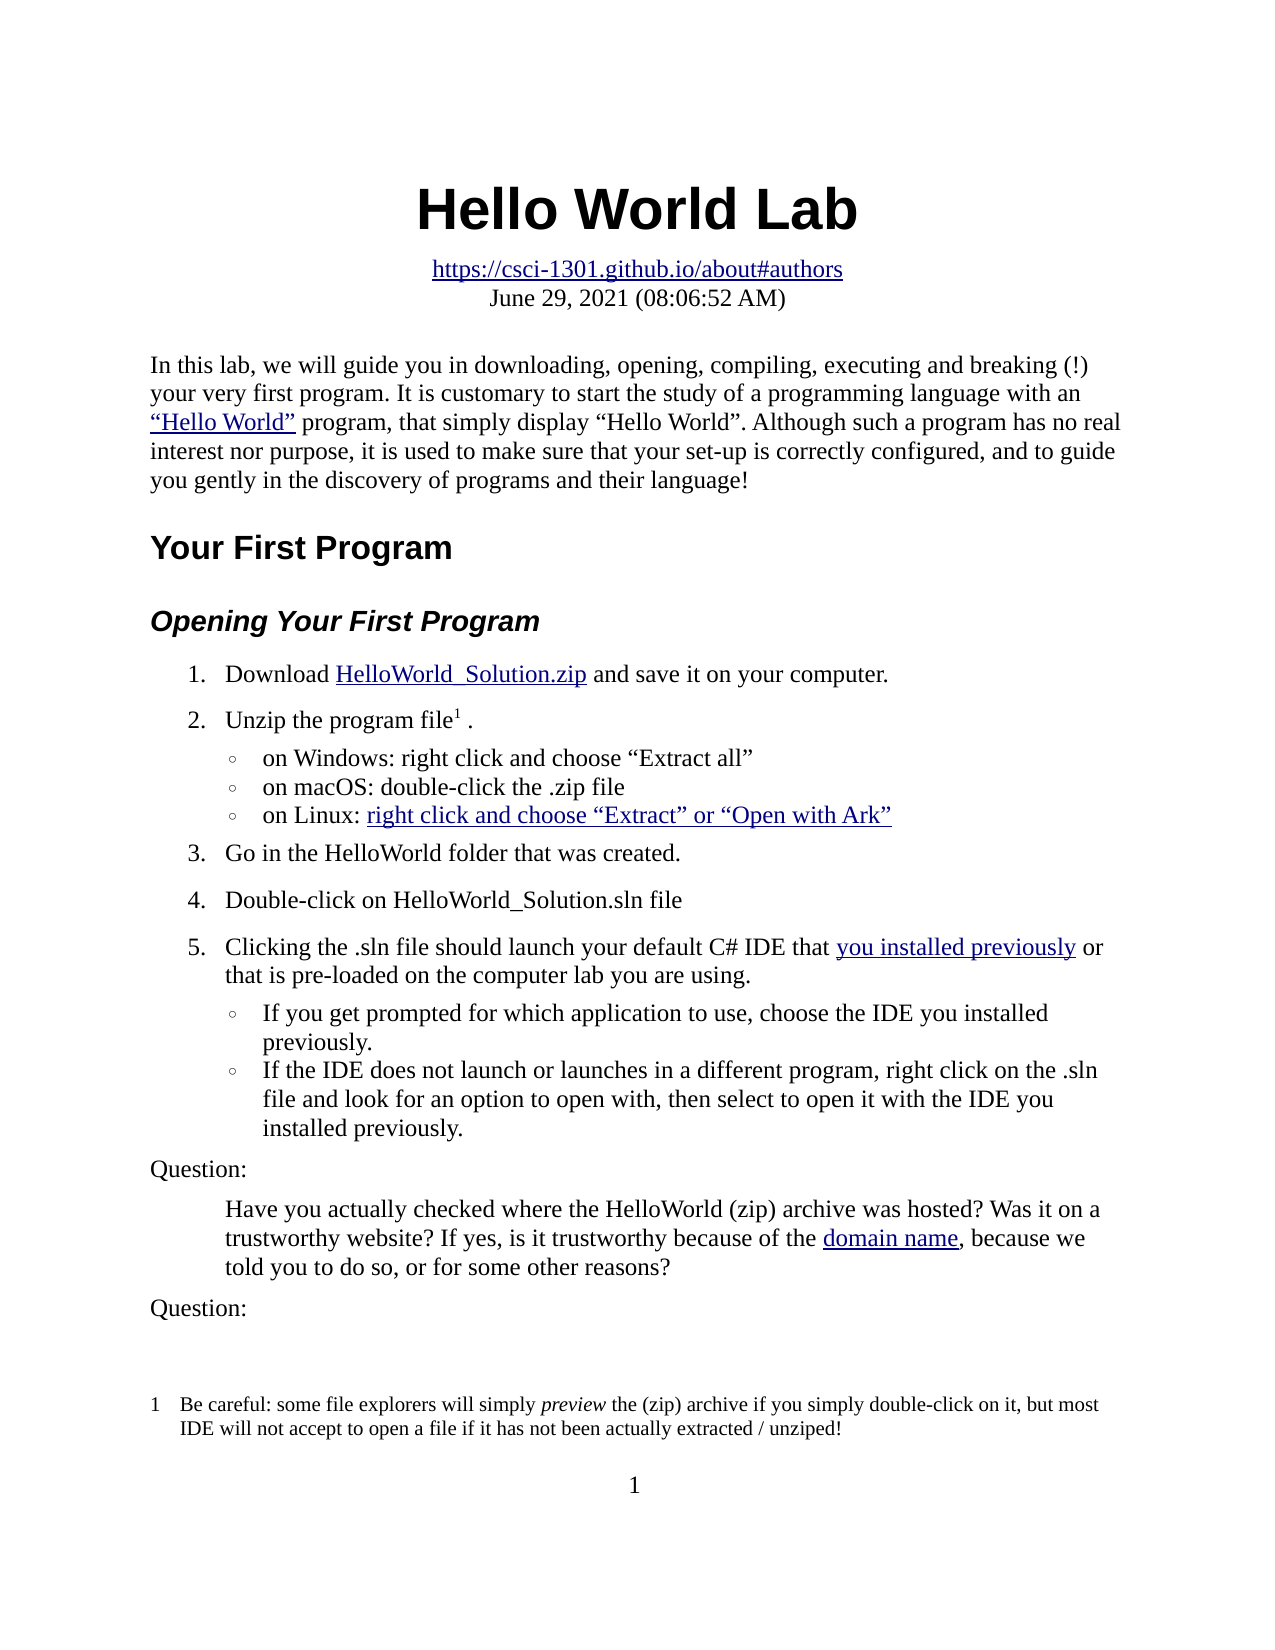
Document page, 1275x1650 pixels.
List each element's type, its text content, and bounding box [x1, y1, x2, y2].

list Clicking the .sln file should launch your default C# IDE that you installed previously or that is pre-loaded on the computer lab you are using. [187, 932, 1125, 989]
text Question: [150, 1154, 1125, 1182]
text In this lab, we will guide you in downloading, opening, compiling, executing and breaking (!) your very first program. It is customary to start the study of a programming language with an “Hello World” program, that simply display “Hello World”. Although such a program has no real interest nor purpose, it is used to make sure that your set-up is correctly configured, and to guide you gently in the discovery of programs and their language! [150, 350, 1125, 493]
list Be careful: some file explorers will simply preview the (zip) archive if you simply double-click on it, but most IDE will not accept to open a file if it has not been actually extracted / unziped! [150, 1392, 1125, 1440]
text https://csci-1301.github.io/about#authors [150, 254, 1125, 283]
list on Linux: right click and choose “Extract” or “Open with Ark” [225, 801, 1125, 829]
text June 29, 2021 (08:06:52 AM) [150, 283, 1125, 312]
list Double-click on HelloWorld_Solution.sln file [187, 885, 1125, 914]
text Have you actually checked where the HelloWorld (zip) archive was hosted? Was it on a trustworthy website? If yes, is it trustworthy because of the domain name, because we told you to do so, or for some other reasons? [225, 1194, 1125, 1281]
title Hello World Lab [150, 175, 1125, 242]
list Unzip the program file . [187, 705, 1125, 734]
text Question: [150, 1293, 1125, 1321]
list If the IDE does not launch or launches in a different program, right click on the .sln file and look for an option to open with, then select to open it with the IDE you installed previously. [225, 1056, 1125, 1142]
list on Windows: right click and choose “Extract all” [225, 743, 1125, 772]
list Go in the HelloWorld folder that was created. [187, 838, 1125, 867]
list Download HelloWorld_Solution.zip and save it on your computer. [187, 659, 1125, 687]
list If you get prompted for which application to use, choose the IDE you installed previously. [225, 998, 1125, 1056]
subtitle Opening Your First Program [150, 604, 1125, 637]
subtitle Your First Program [150, 527, 1125, 566]
list on macOS: double-click the .zip file [225, 772, 1125, 801]
